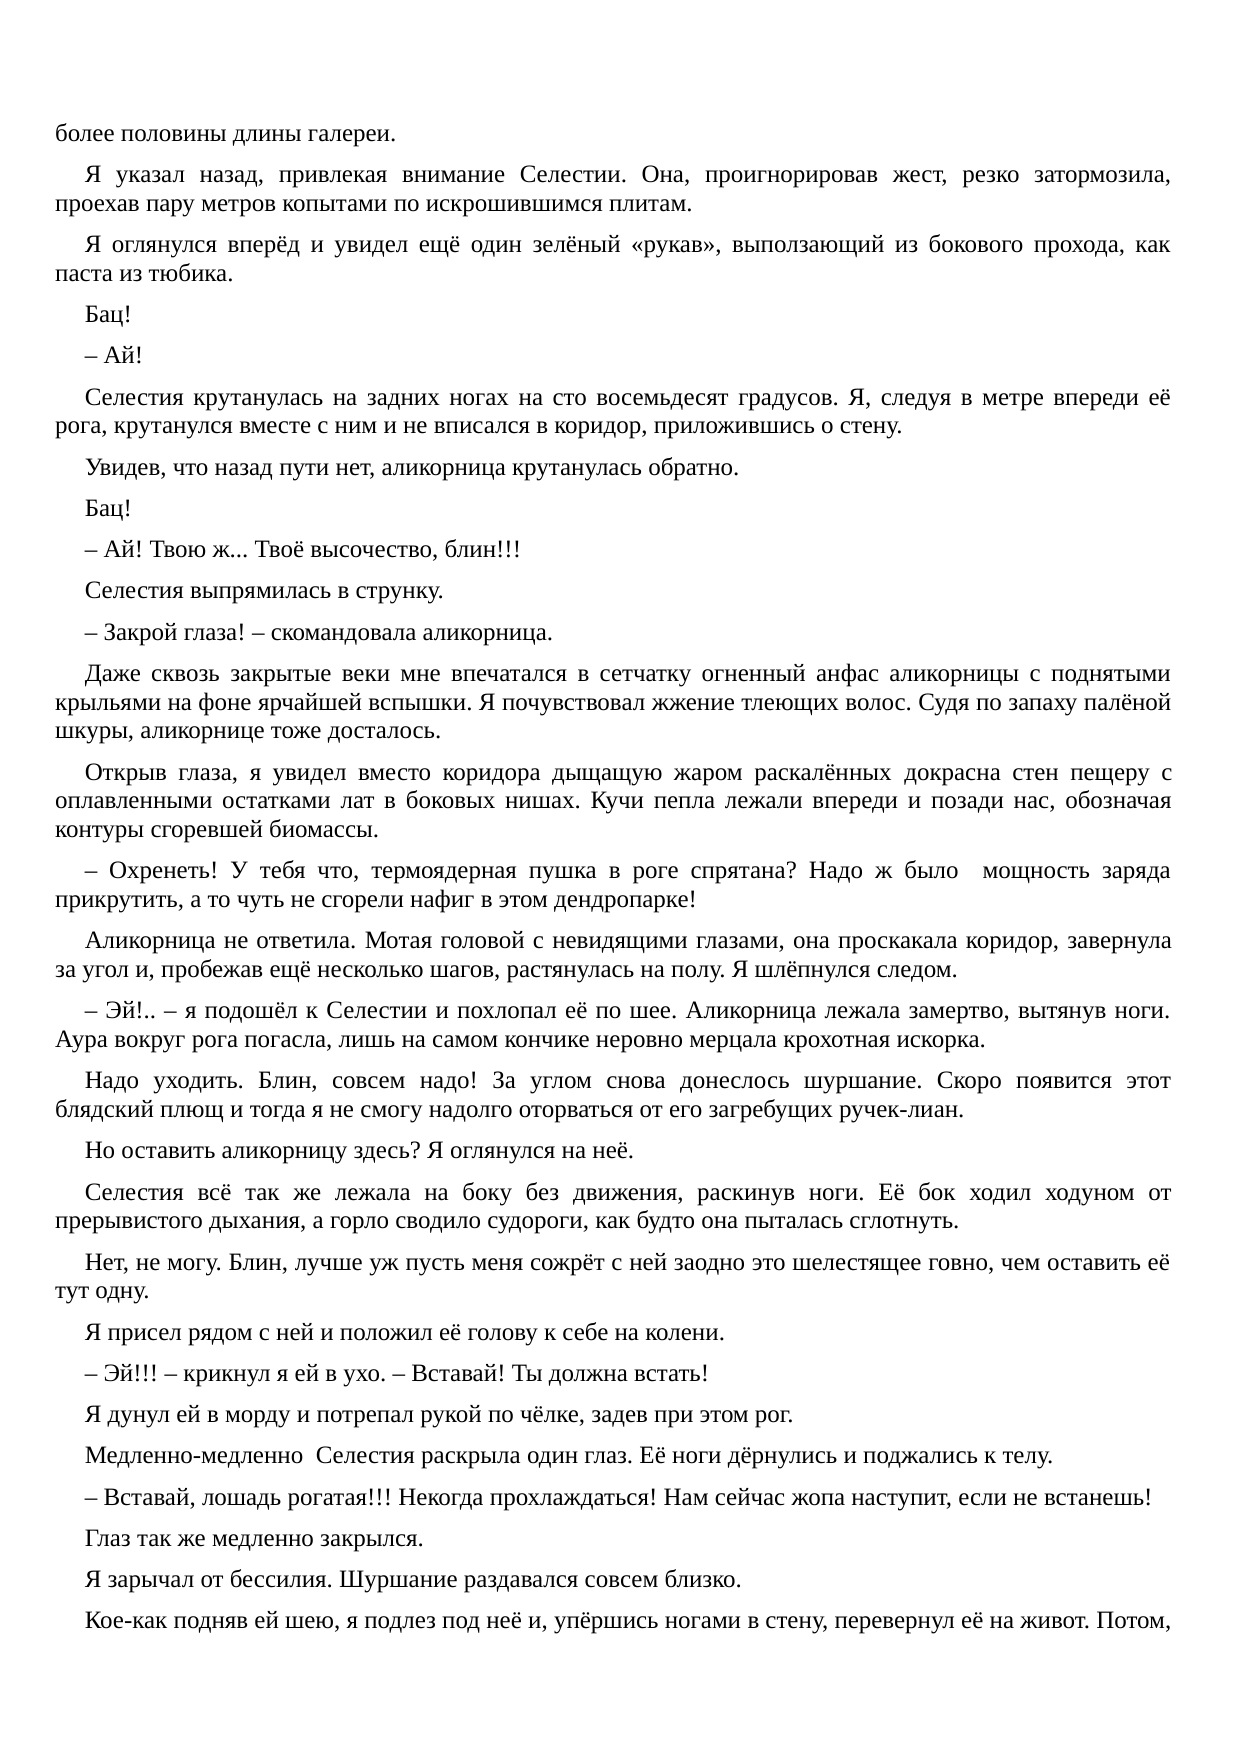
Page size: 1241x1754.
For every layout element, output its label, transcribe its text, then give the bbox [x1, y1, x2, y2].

text Селестия всё так же лежала на боку без движения, раскинув ноги. Её бок ходил ходуном от прерывистого дыхания, а горло сводило судороги, как будто она пыталась сглотнуть. [55, 1177, 1172, 1234]
text – Эй!!! – крикнул я ей в ухо. – Вставай! Ты должна встать! [55, 1358, 1172, 1387]
text Я зарычал от бессилия. Шуршание раздавался совсем близко. [55, 1564, 1172, 1593]
text – Ай! [55, 341, 1172, 369]
text Медленно-медленно Селестия раскрыла один глаз. Её ноги дёрнулись и поджались к телу. [55, 1441, 1172, 1469]
text Нет, не могу. Блин, лучше уж пусть меня сожрёт с ней заодно это шелестящее говно, чем оставить её тут одну. [55, 1247, 1172, 1304]
text Я оглянулся вперёд и увидел ещё один зелёный «рукав», выползающий из бокового прохода, как паста из тюбика. [55, 229, 1172, 287]
text – Вставай, лошадь рогатая!!! Некогда прохлаждаться! Нам сейчас жопа наступит, если не встанешь! [55, 1482, 1172, 1511]
text Кое-как подняв ей шею, я подлез под неё и, упёршись ногами в стену, перевернул её на живот. Потом, [55, 1606, 1172, 1634]
text – Охренеть! У тебя что, термоядерная пушка в роге спрятана? Надо ж было мощность заряда прикрутить, а то чуть не сгорели нафиг в этом дендропарке! [55, 856, 1172, 913]
text – Закрой глаза! – скомандовала аликорница. [55, 617, 1172, 646]
text Аликорница не ответила. Мотая головой с невидящими глазами, она проскакала коридор, завернула за угол и, пробежав ещё несколько шагов, растянулась на полу. Я шлёпнулся следом. [55, 926, 1172, 983]
text более половины длины галереи. [55, 118, 1172, 147]
text Селестия крутанулась на задних ногах на сто восемьдесят градусов. Я, следуя в метре впереди её рога, крутанулся вместе с ним и не вписался в коридор, приложившись о стену. [55, 382, 1172, 439]
text Я дунул ей в морду и потрепал рукой по чёлке, задев при этом рог. [55, 1399, 1172, 1428]
text Я указал назад, привлекая внимание Селестии. Она, проигнорировав жест, резко затормозила, проехав пару метров копытами по искрошившимся плитам. [55, 159, 1172, 217]
text – Ай! Твою ж... Твоё высочество, блин!!! [55, 534, 1172, 563]
text Я присел рядом с ней и положил её голову к себе на колени. [55, 1317, 1172, 1346]
text – Эй!.. – я подошёл к Селестии и похлопал её по шее. Аликорница лежала замертво, вытянув ноги. Аура вокруг рога погасла, лишь на самом кончике неровно мерцала крохотная искорка. [55, 996, 1172, 1053]
text Надо уходить. Блин, совсем надо! За углом снова донеслось шуршание. Скоро появится этот блядский плющ и тогда я не смогу надолго оторваться от его загребущих ручек-лиан. [55, 1066, 1172, 1123]
text Бац! [55, 299, 1172, 328]
text Даже сквозь закрытые веки мне впечатался в сетчатку огненный анфас аликорницы с поднятыми крыльями на фоне ярчайшей вспышки. Я почувствовал жжение тлеющих волос. Судя по запаху палёной шкуры, аликорнице тоже досталось. [55, 658, 1172, 744]
text Увидев, что назад пути нет, аликорница крутанулась обратно. [55, 452, 1172, 481]
text Но оставить аликорницу здесь? Я оглянулся на неё. [55, 1136, 1172, 1164]
text Селестия выпрямилась в струнку. [55, 576, 1172, 604]
text Бац! [55, 493, 1172, 522]
text Глаз так же медленно закрылся. [55, 1523, 1172, 1552]
text Открыв глаза, я увидел вместо коридора дыщащую жаром раскалённых докрасна стен пещеру с оплавленными остатками лат в боковых нишах. Кучи пепла лежали впереди и позади нас, обозначая контуры сгоревшей биомассы. [55, 757, 1172, 843]
